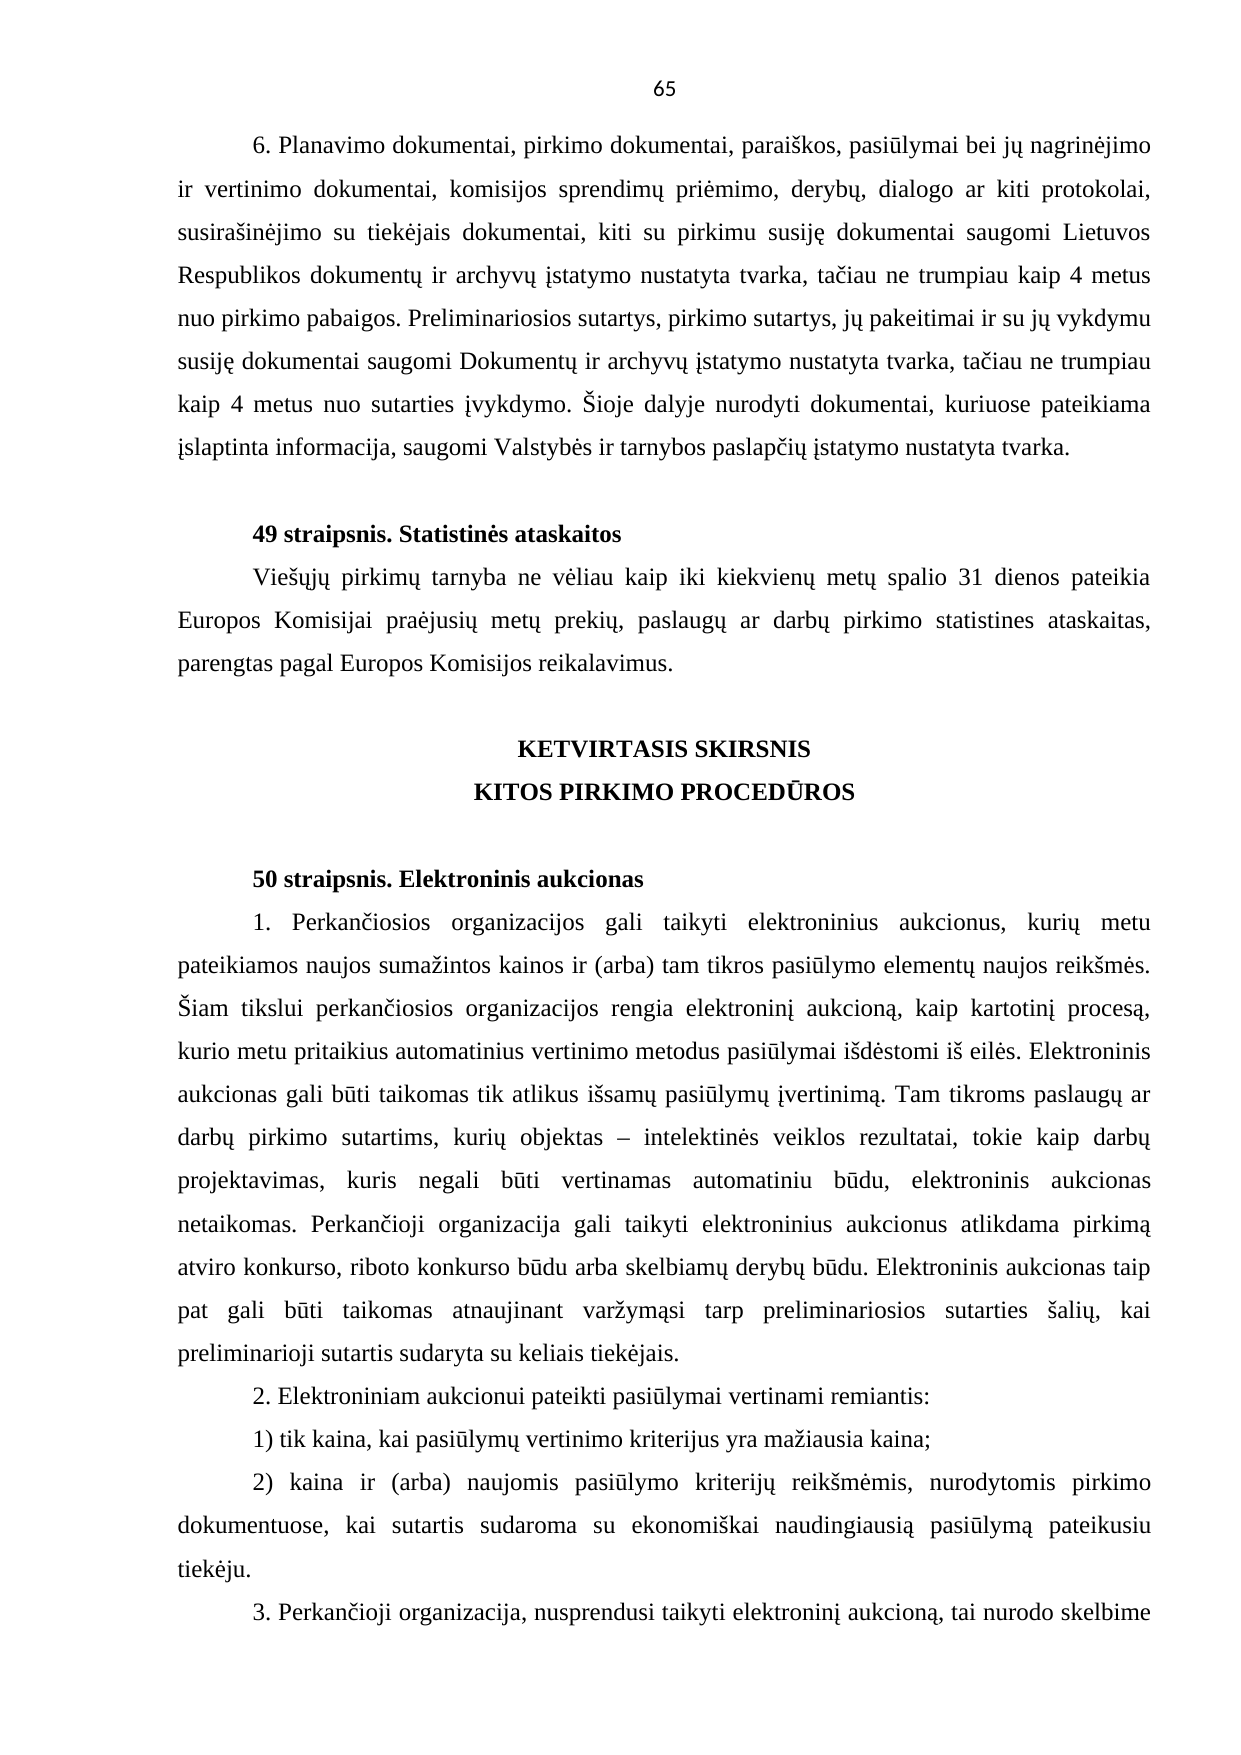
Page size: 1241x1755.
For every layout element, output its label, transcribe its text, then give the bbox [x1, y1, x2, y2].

text 2) kaina ir (arba) naujomis pasiūlymo kriterijų reikšmėmis, nurodytomis pirkimo dokumentuose, kai sutartis sudaroma su ekonomiškai naudingiausią pasiūlymą pateikusiu tiekėju. [177, 1467, 1152, 1582]
text Viešųjų pirkimų tarnyba ne vėliau kaip iki kiekvienų metų spalio 31 dienos pateikia Europos Komisijai praėjusių metų prekių, paslaugų ar darbų pirkimo statistines ataskaitas, parengtas pagal Europos Komisijos reikalavimus. [177, 562, 1152, 677]
text 6. Planavimo dokumentai, pirkimo dokumentai, paraiškos, pasiūlymai bei jų nagrinėjimo ir vertinimo dokumentai, komisijos sprendimų priėmimo, derybų, dialogo ar kiti protokolai, susirašinėjimo su tiekėjais dokumentai, kiti su pirkimu susiję dokumentai saugomi Lietuvos Respublikos dokumentų ir archyvų įstatymo nustatyta tvarka, tačiau ne trumpiau kaip 4 metus nuo pirkimo pabaigos. Preliminariosios sutartys, pirkimo sutartys, jų pakeitimai ir su jų vykdymu susiję dokumentai saugomi Dokumentų ir archyvų įstatymo nustatyta tvarka, tačiau ne trumpiau kaip 4 metus nuo sutarties įvykdymo. Šioje dalyje nurodyti dokumentai, kuriuose pateikiama įslaptinta informacija, saugomi Valstybės ir tarnybos paslapčių įstatymo nustatyta tvarka. [177, 131, 1152, 461]
text KITOS PIRKIMO PROCEDŪROS [177, 777, 1152, 806]
text 3. Perkančioji organizacija, nusprendusi taikyti elektroninį aukcioną, tai nurodo skelbime [177, 1597, 1152, 1626]
text KETVIRTASIS SKIRSNIS [177, 734, 1152, 763]
text 1. Perkančiosios organizacijos gali taikyti elektroninius aukcionus, kurių metu pateikiamos naujos sumažintos kainos ir (arba) tam tikros pasiūlymo elementų naujos reikšmės. Šiam tikslui perkančiosios organizacijos rengia elektroninį aukcioną, kaip kartotinį procesą, kurio metu pritaikius automatinius vertinimo metodus pasiūlymai išdėstomi iš eilės. Elektroninis aukcionas gali būti taikomas tik atlikus išsamų pasiūlymų įvertinimą. Tam tikroms paslaugų ar darbų pirkimo sutartims, kurių objektas – intelektinės veiklos rezultatai, tokie kaip darbų projektavimas, kuris negali būti vertinamas automatiniu būdu, elektroninis aukcionas netaikomas. Perkančioji organizacija gali taikyti elektroninius aukcionus atlikdama pirkimą atviro konkurso, riboto konkurso būdu arba skelbiamų derybų būdu. Elektroninis aukcionas taip pat gali būti taikomas atnaujinant varžymąsi tarp preliminariosios sutarties šalių, kai preliminarioji sutartis sudaryta su keliais tiekėjais. [177, 907, 1152, 1367]
text 50 straipsnis. Elektroninis aukcionas [177, 864, 1152, 892]
text 2. Elektroniniam aukcionui pateikti pasiūlymai vertinami remiantis: [177, 1381, 1152, 1410]
text 1) tik kaina, kai pasiūlymų vertinimo kriterijus yra mažiausia kaina; [177, 1424, 1152, 1453]
text 49 straipsnis. Statistinės ataskaitos [177, 519, 1152, 547]
